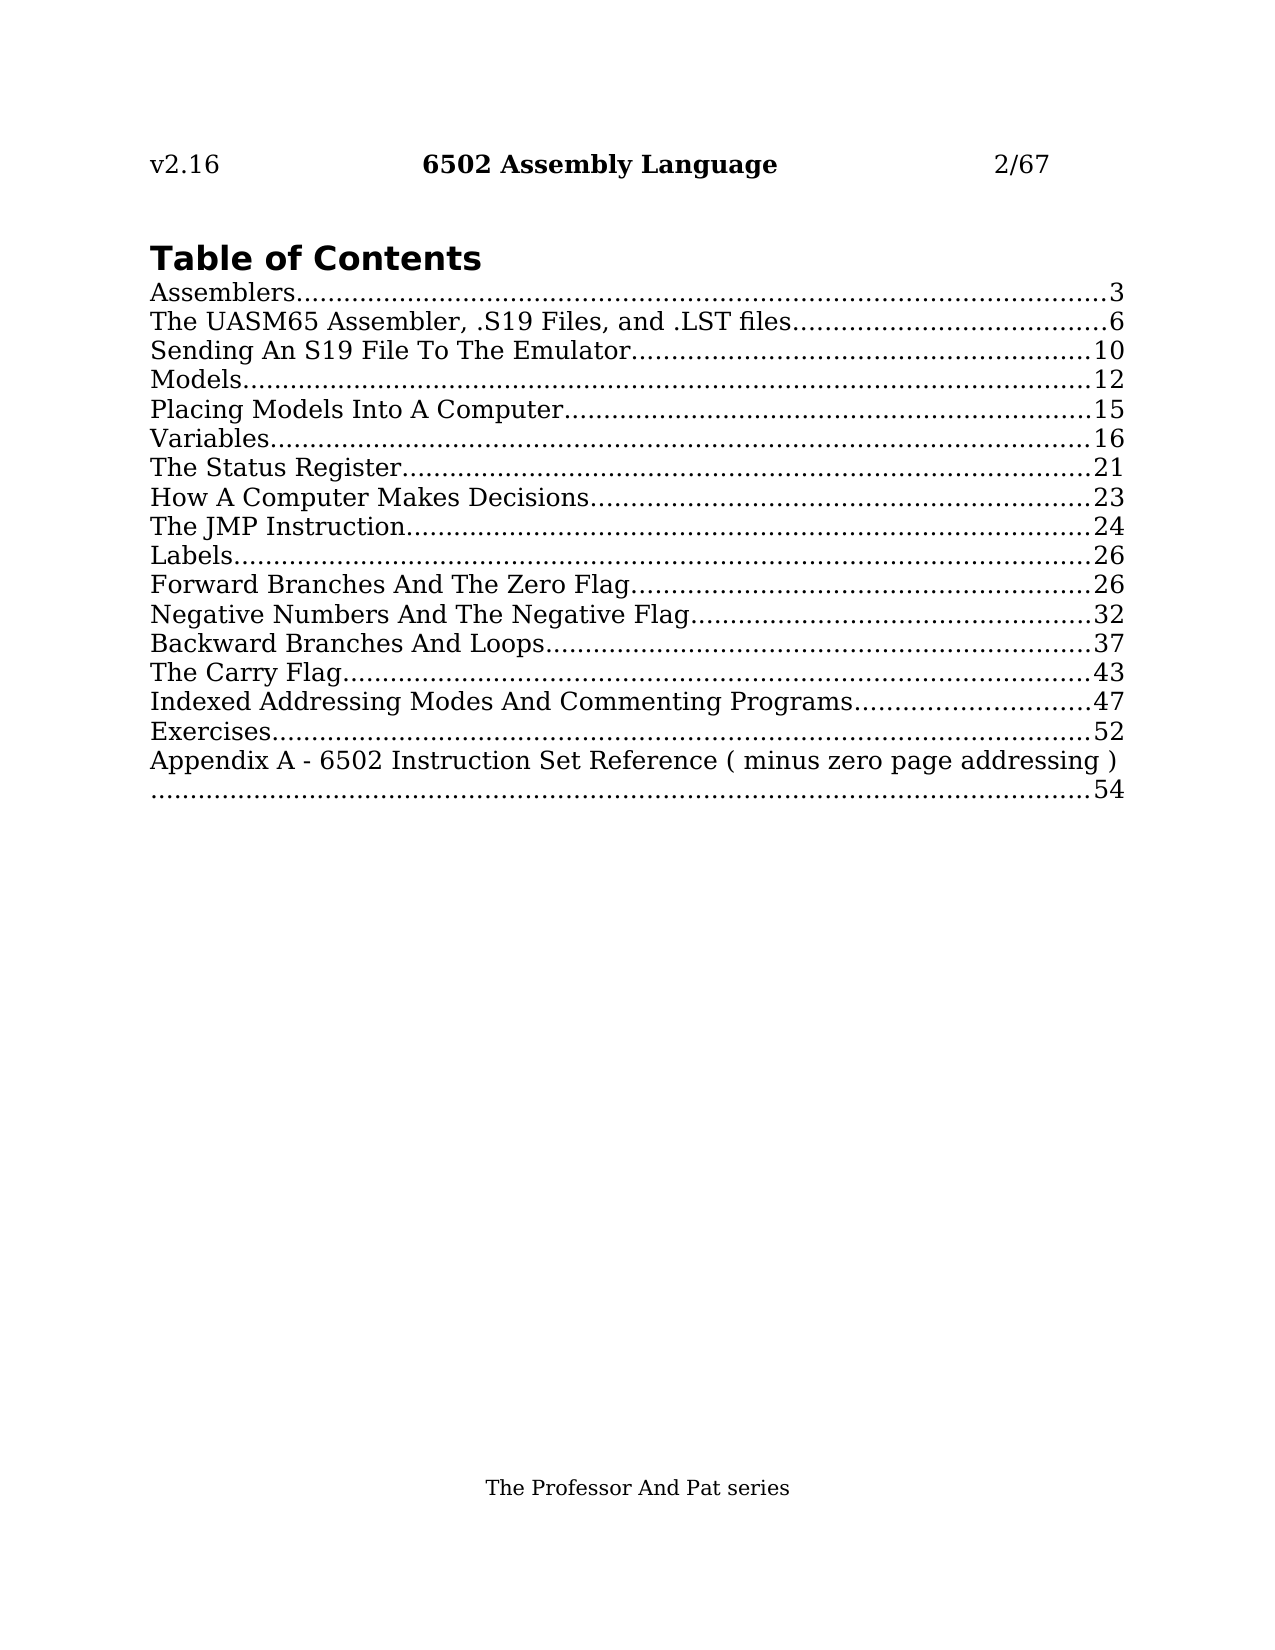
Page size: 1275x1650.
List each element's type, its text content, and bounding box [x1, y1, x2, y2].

text Negative Numbers And The Negative Flag 32 [150, 600, 1125, 629]
text The JMP Instruction 24 [150, 512, 1125, 541]
text How A Computer Makes Decisions 23 [150, 483, 1125, 512]
text Variables 16 [150, 424, 1125, 453]
text Backward Branches And Loops 37 [150, 629, 1125, 658]
text The Carry Flag 43 [150, 658, 1125, 688]
text Indexed Addressing Modes And Commenting Programs 47 [150, 688, 1125, 717]
subtitle Table of Contents [150, 239, 1125, 278]
text Forward Branches And The Zero Flag 26 [150, 571, 1125, 600]
text Labels 26 [150, 541, 1125, 571]
text Appendix A - 6502 Instruction Set Reference ( minus zero page addressing ) 54 [150, 746, 1125, 805]
text Sending An S19 File To The Emulator 10 [150, 336, 1125, 366]
text The UASM65 Assembler, .S19 Files, and .LST files 6 [150, 307, 1125, 336]
text Models 12 [150, 366, 1125, 395]
text Assemblers 3 [150, 278, 1125, 307]
text Placing Models Into A Computer 15 [150, 395, 1125, 424]
text The Status Register 21 [150, 453, 1125, 483]
text Exercises 52 [150, 717, 1125, 746]
